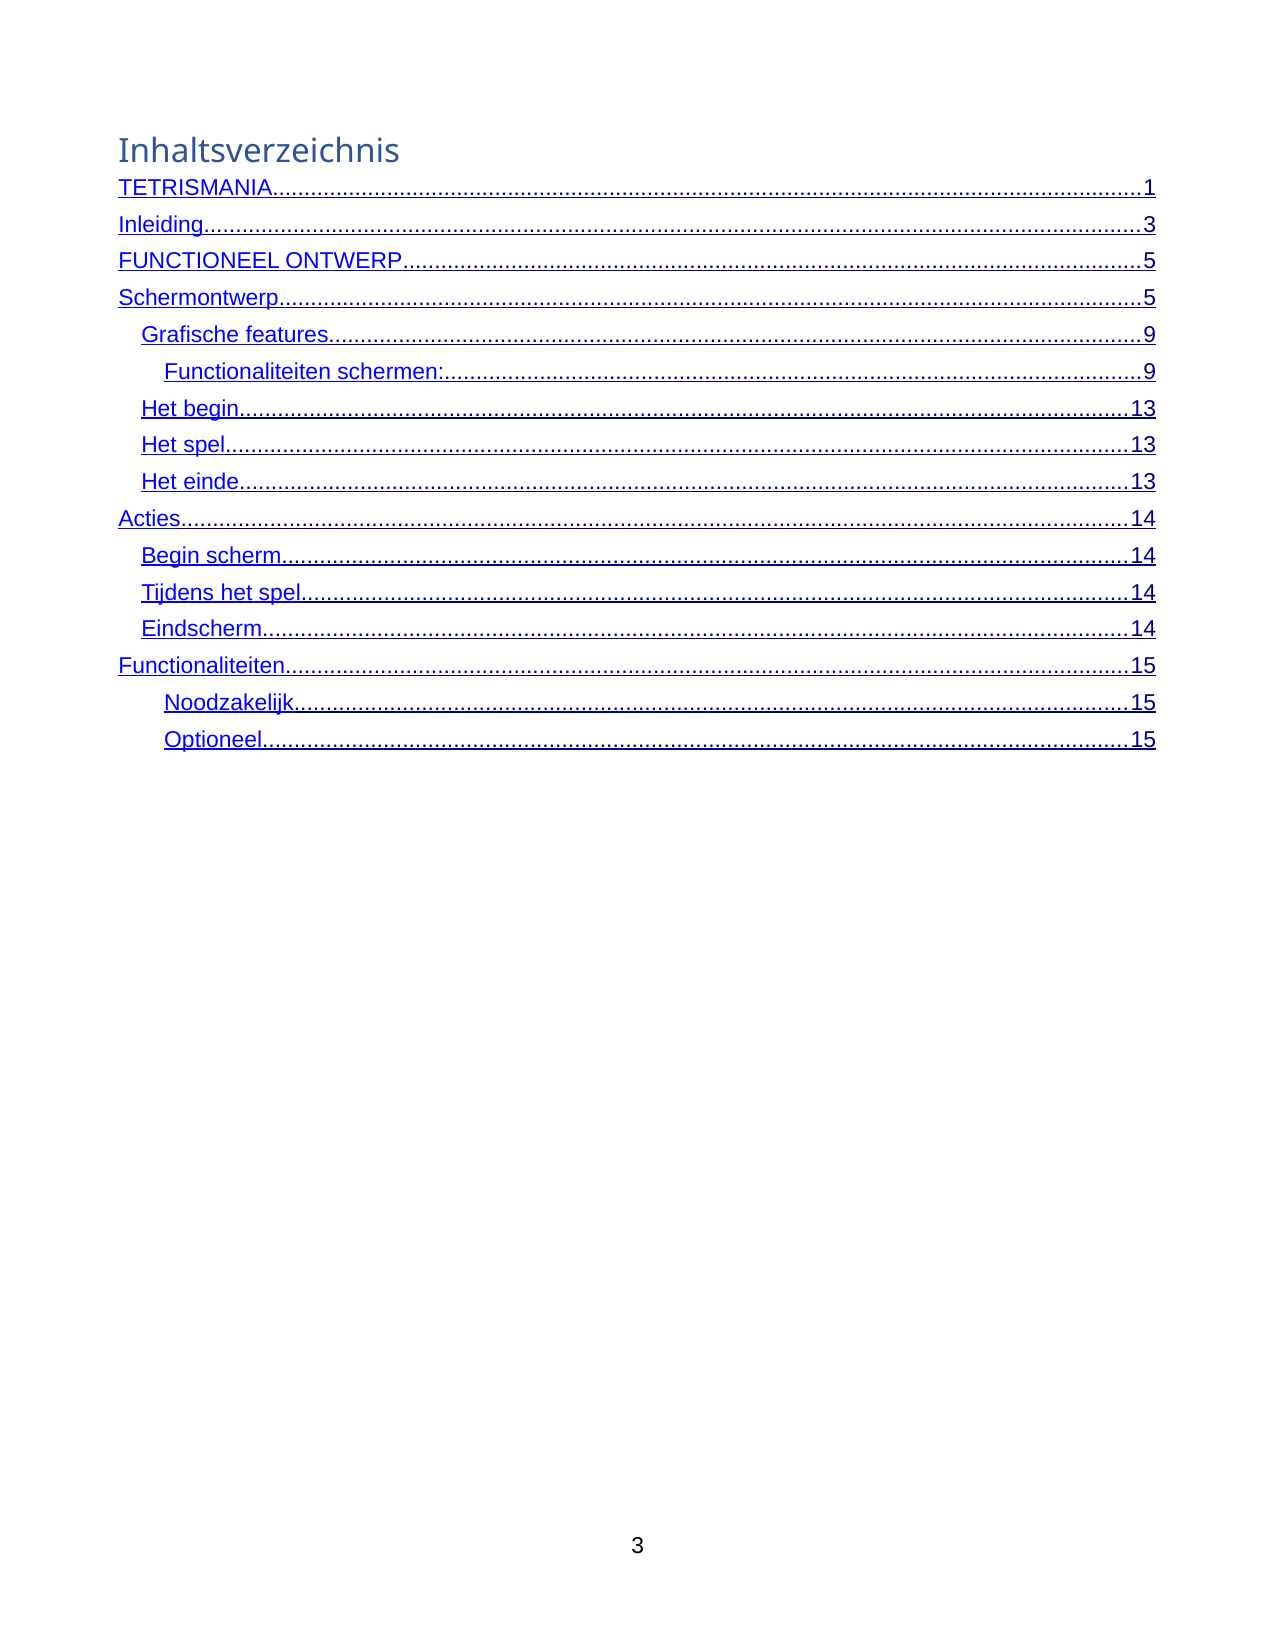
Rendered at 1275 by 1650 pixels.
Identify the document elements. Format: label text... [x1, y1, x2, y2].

text Noodzakelijk 15 [164, 689, 1157, 715]
text Inhaltsverzeichnis [118, 126, 1157, 172]
text Functionaliteiten schermen: 9 [164, 358, 1157, 384]
text Inleiding 3 [118, 211, 1157, 237]
text Begin scherm 14 [141, 542, 1157, 568]
text FUNCTIONEEL ONTWERP 5 [118, 247, 1157, 274]
text Optioneel 15 [164, 726, 1157, 752]
text Tijdens het spel 14 [141, 578, 1157, 605]
text Grafische features 9 [141, 321, 1157, 347]
text Het einde 13 [141, 468, 1157, 494]
text TETRISMANIA 1 [118, 174, 1157, 200]
text Het spel 13 [141, 431, 1157, 458]
text Schermontwerp 5 [118, 284, 1157, 311]
text Functionaliteiten 15 [118, 652, 1157, 678]
text Het begin 13 [141, 394, 1157, 421]
text Eindscherm 14 [141, 615, 1157, 642]
text Acties 14 [118, 505, 1157, 531]
